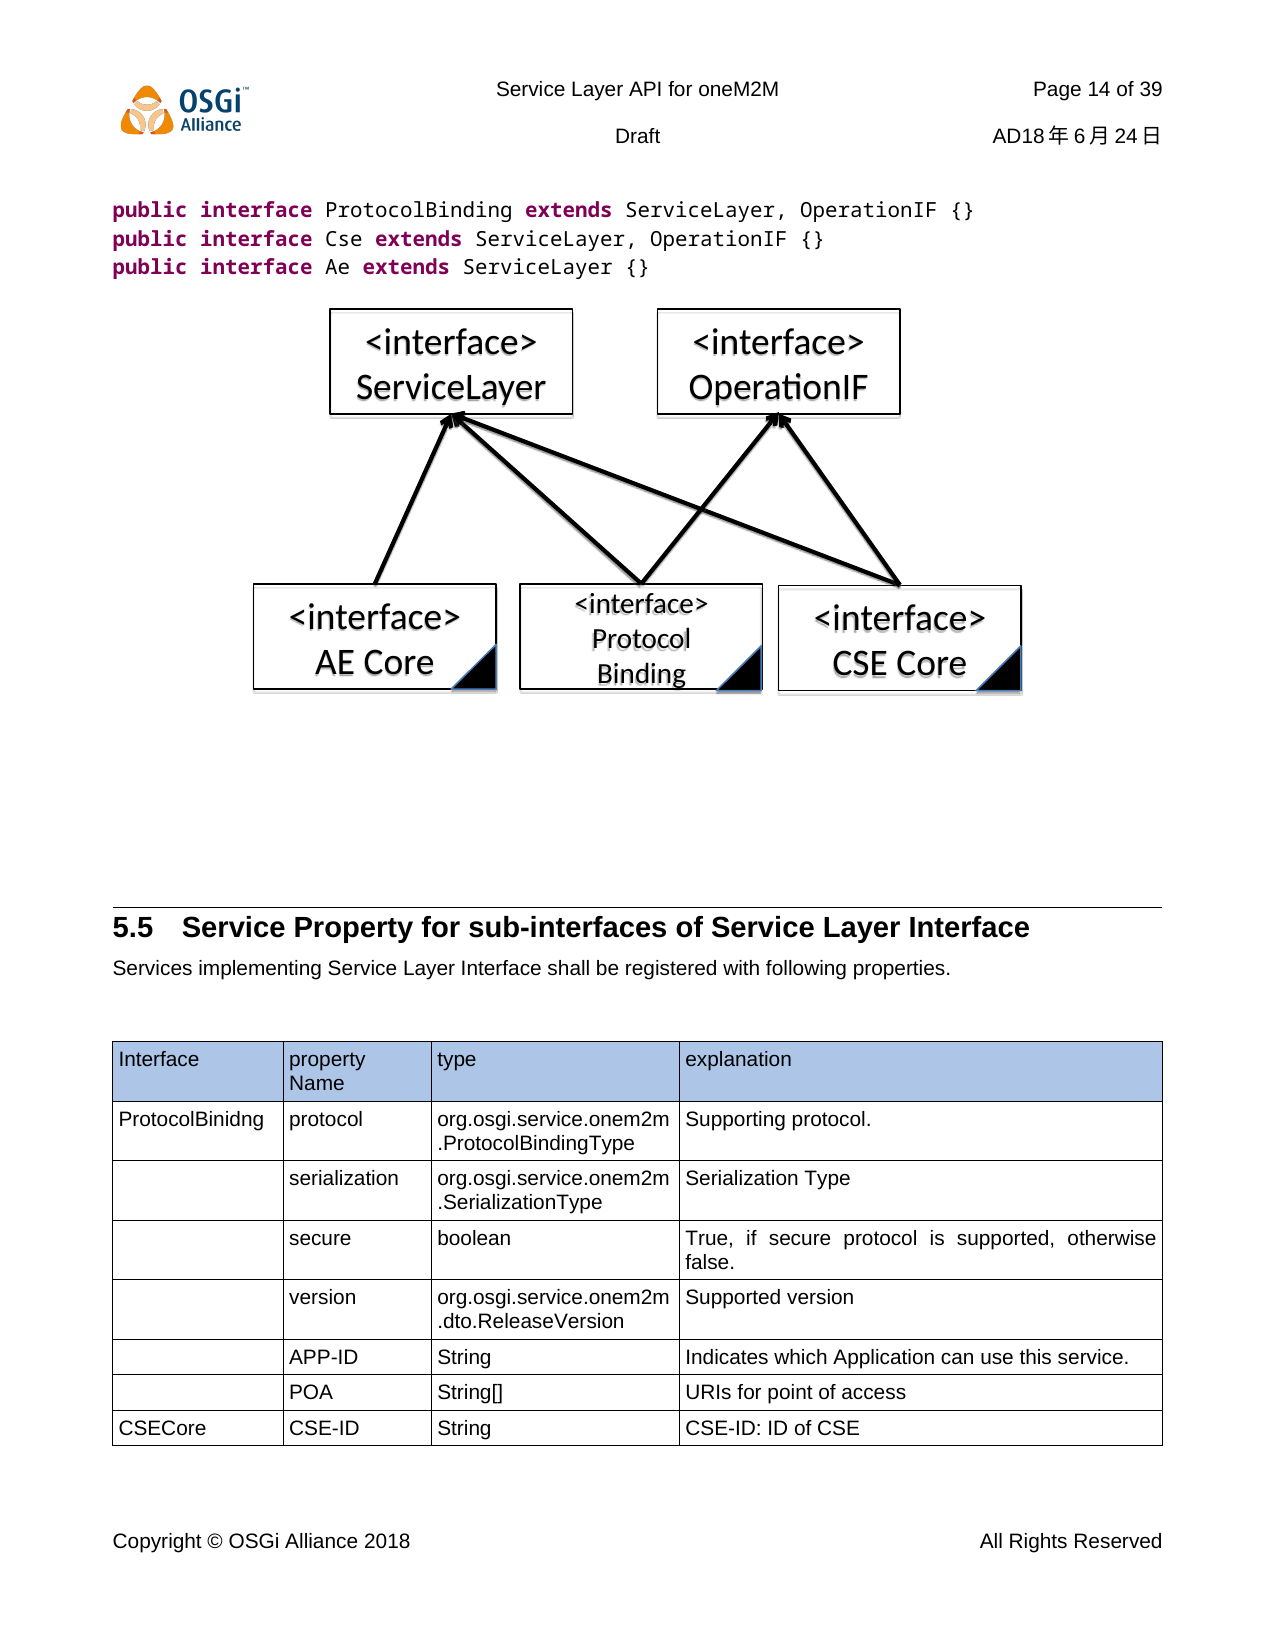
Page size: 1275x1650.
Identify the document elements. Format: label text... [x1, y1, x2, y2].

table_cell String[] [432, 1375, 679, 1410]
text Services implementing Service Layer Interface shall be registered with following properties. [112, 956, 1162, 980]
table_header Interface [113, 1042, 283, 1101]
table_cell [113, 1161, 283, 1220]
table_header type [432, 1042, 679, 1101]
table_cell String [432, 1340, 679, 1374]
text public interface ProtocolBinding extends ServiceLayer, OperationIF {} [112, 195, 1162, 224]
table_cell secure [284, 1221, 431, 1279]
table_cell CSE-ID [284, 1411, 431, 1445]
table_cell [113, 1280, 283, 1339]
table_cell ProtocolBinidng [113, 1102, 283, 1160]
table_cell Serialization Type [680, 1161, 1162, 1220]
table_cell [113, 1375, 283, 1410]
subtitle Service Property for sub-interfaces of Service Layer Interface [112, 908, 1162, 943]
table_cell [113, 1340, 283, 1374]
table_cell True, if secure protocol is supported, otherwise false. [680, 1221, 1162, 1279]
table_cell Supporting protocol. [680, 1102, 1162, 1160]
table_cell CSECore [113, 1411, 283, 1445]
table_cell APP-ID [284, 1340, 431, 1374]
text public interface Ae extends ServiceLayer {} [112, 252, 1162, 281]
table_cell org.osgi.service.onem2m.SerializationType [432, 1161, 679, 1220]
table_cell org.osgi.service.onem2m.ProtocolBindingType [432, 1102, 679, 1160]
table_header property Name [284, 1042, 431, 1101]
table_cell Supported version [680, 1280, 1162, 1339]
table_cell [113, 1221, 283, 1279]
picture [113, 78, 257, 142]
table_cell URIs for point of access [680, 1375, 1162, 1410]
table_cell Indicates which Application can use this service. [680, 1340, 1162, 1374]
table_cell String [432, 1411, 679, 1445]
table_cell serialization [284, 1161, 431, 1220]
table_cell CSE-ID: ID of CSE [680, 1411, 1162, 1445]
text public interface Cse extends ServiceLayer, OperationIF {} [112, 224, 1162, 252]
table_cell org.osgi.service.onem2m.dto.ReleaseVersion [432, 1280, 679, 1339]
table_header explanation [680, 1042, 1162, 1101]
table_cell POA [284, 1375, 431, 1410]
table_cell version [284, 1280, 431, 1339]
table_cell boolean [432, 1221, 679, 1279]
table_cell protocol [284, 1102, 431, 1160]
